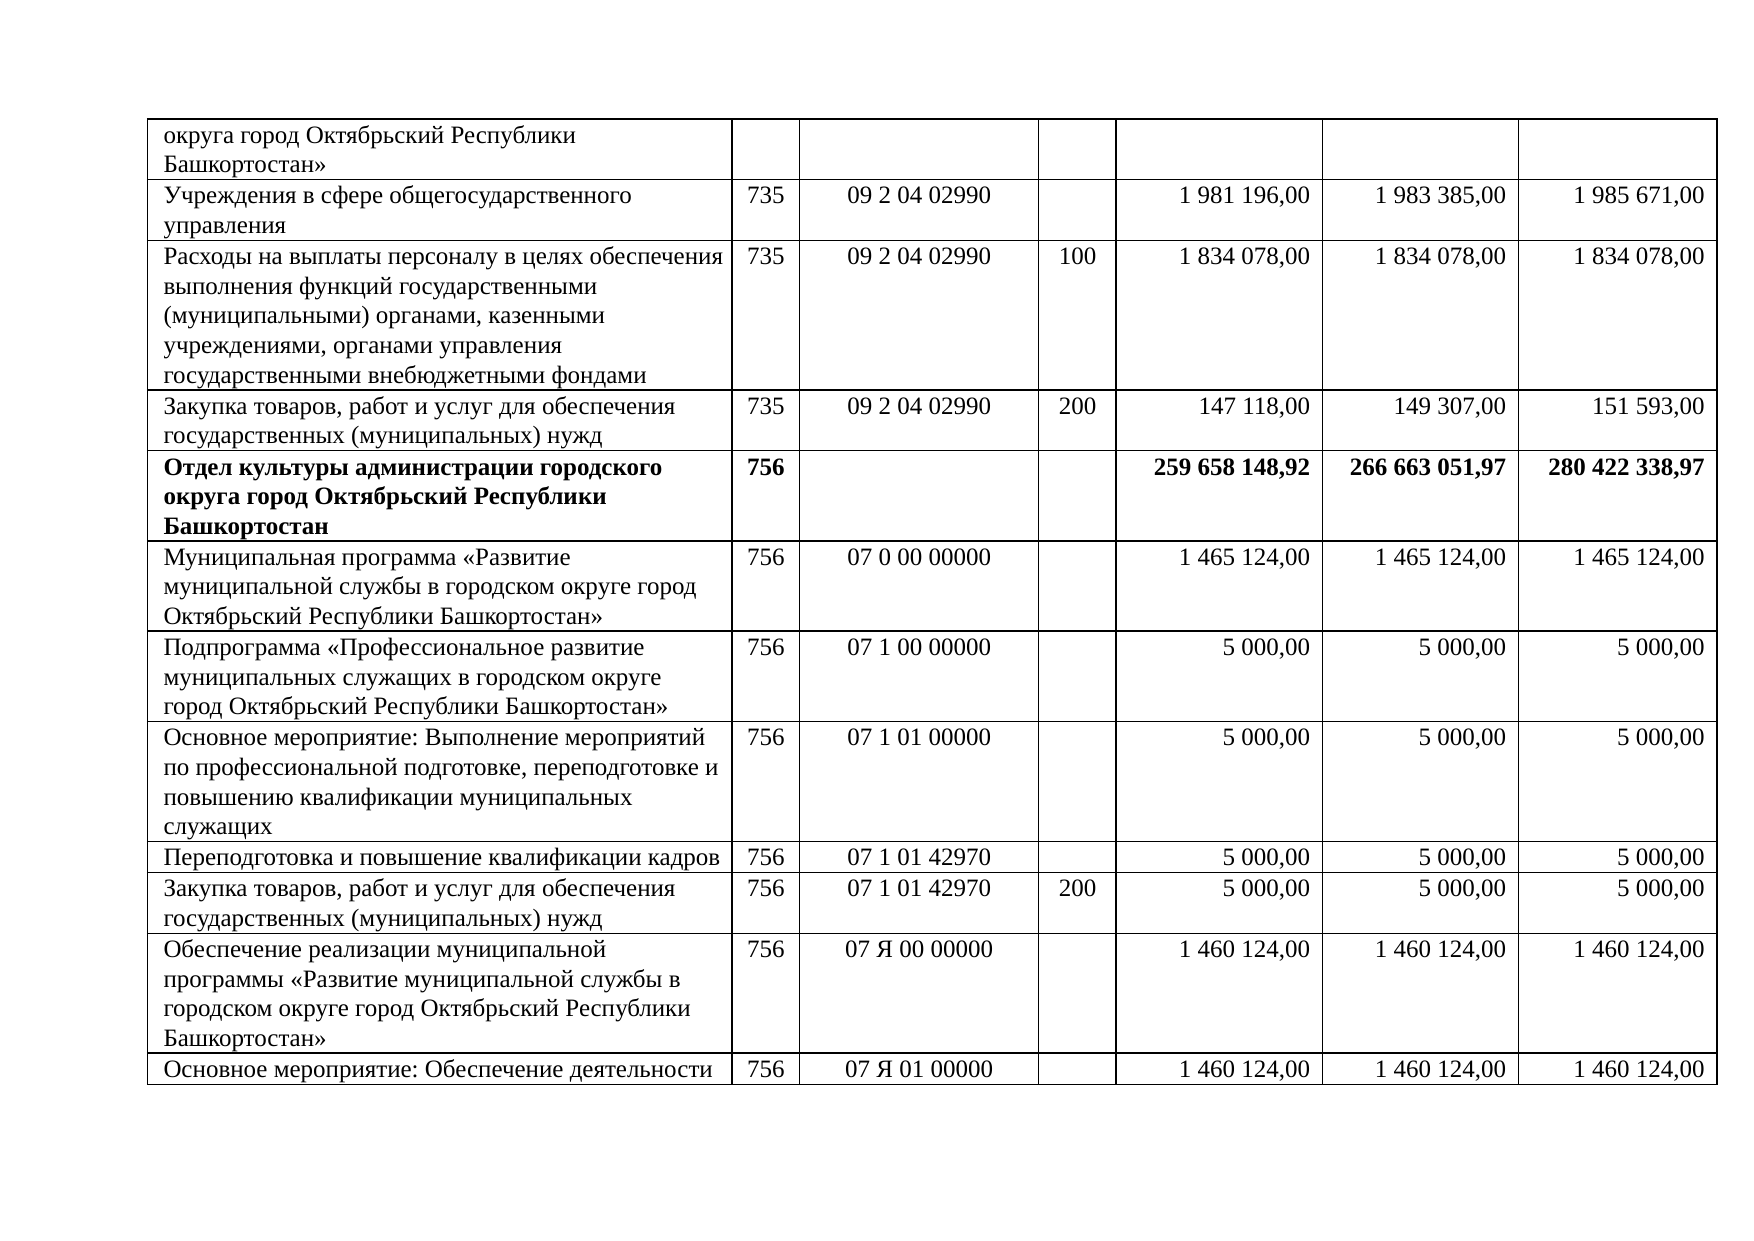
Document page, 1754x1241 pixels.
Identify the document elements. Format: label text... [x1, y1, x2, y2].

table_cell 200 [1039, 391, 1115, 450]
table_cell 1 460 124,00 [1519, 934, 1716, 1052]
table_cell [800, 120, 1038, 179]
table_cell [800, 451, 1038, 540]
table_cell 735 [733, 180, 799, 239]
table_cell 5 000,00 [1519, 842, 1716, 872]
table_cell 1 460 124,00 [1117, 934, 1322, 1052]
table_cell округа город Октябрьский Республики Башкортостан» [148, 120, 731, 179]
table_cell 147 118,00 [1117, 391, 1322, 450]
table_cell 5 000,00 [1117, 873, 1322, 932]
table_cell 1 460 124,00 [1117, 1054, 1322, 1083]
table_cell 5 000,00 [1323, 873, 1518, 932]
table_cell 151 593,00 [1519, 391, 1716, 450]
table_cell 09 2 04 02990 [800, 180, 1038, 239]
table_cell 266 663 051,97 [1323, 451, 1518, 540]
table_cell [1519, 120, 1716, 179]
table_cell [1117, 120, 1322, 179]
table_cell 1 834 078,00 [1519, 241, 1716, 389]
table_cell Муниципальная программа «Развитие муниципальной службы в городском округе город Октябрьский Республики Башкортостан» [148, 542, 731, 630]
table_cell 1 834 078,00 [1323, 241, 1518, 389]
table_cell 1 460 124,00 [1519, 1054, 1716, 1083]
table_cell 07 1 01 42970 [800, 873, 1038, 932]
table_cell 5 000,00 [1117, 632, 1322, 721]
table_cell 1 465 124,00 [1323, 542, 1518, 630]
table_cell 07 0 00 00000 [800, 542, 1038, 630]
table_cell 756 [733, 632, 799, 721]
table_cell Учреждения в сфере общегосударственного управления [148, 180, 731, 239]
table_cell 756 [733, 1054, 799, 1083]
table_cell [733, 120, 799, 179]
table_cell 5 000,00 [1323, 722, 1518, 841]
table_cell Основное мероприятие: Выполнение мероприятий по профессиональной подготовке, переподготовке и повышению квалификации муниципальных служащих [148, 722, 731, 841]
table_cell Обеспечение реализации муниципальной программы «Развитие муниципальной службы в городском округе город Октябрьский Республики Башкортостан» [148, 934, 731, 1052]
table_cell 259 658 148,92 [1117, 451, 1322, 540]
table_cell [1039, 934, 1115, 1052]
table_cell 1 460 124,00 [1323, 934, 1518, 1052]
table_cell [1323, 120, 1518, 179]
table_cell 5 000,00 [1323, 842, 1518, 872]
table_cell Подпрограмма «Профессиональное развитие муниципальных служащих в городском округе город Октябрьский Республики Башкортостан» [148, 632, 731, 721]
table_cell 1 983 385,00 [1323, 180, 1518, 239]
table_cell 735 [733, 241, 799, 389]
table_cell 5 000,00 [1117, 842, 1322, 872]
table_cell 756 [733, 934, 799, 1052]
table_cell [1039, 632, 1115, 721]
table_cell 735 [733, 391, 799, 450]
table_cell 1 834 078,00 [1117, 241, 1322, 389]
table_cell 756 [733, 542, 799, 630]
table_cell 1 985 671,00 [1519, 180, 1716, 239]
table_cell 756 [733, 873, 799, 932]
table_cell [1039, 722, 1115, 841]
table_cell 1 465 124,00 [1519, 542, 1716, 630]
table_cell 5 000,00 [1323, 632, 1518, 721]
table_cell [1039, 1054, 1115, 1083]
table_cell [1039, 120, 1115, 179]
table_cell 07 Я 00 00000 [800, 934, 1038, 1052]
table_cell 5 000,00 [1519, 632, 1716, 721]
table_cell Отдел культуры администрации городского округа город Октябрьский Республики Башкортостан [148, 451, 731, 540]
table_cell Расходы на выплаты персоналу в целях обеспечения выполнения функций государственными (муниципальными) органами, казенными учреждениями, органами управления государственными внебюджетными фондами [148, 241, 731, 389]
table_cell Закупка товаров, работ и услуг для обеспечения государственных (муниципальных) нужд [148, 391, 731, 450]
table_cell 200 [1039, 873, 1115, 932]
table_cell [1039, 542, 1115, 630]
table_cell 100 [1039, 241, 1115, 389]
table_cell Основное мероприятие: Обеспечение деятельности [148, 1054, 731, 1083]
table_cell [1039, 842, 1115, 872]
table_cell 756 [733, 451, 799, 540]
table_cell 09 2 04 02990 [800, 241, 1038, 389]
table_cell 09 2 04 02990 [800, 391, 1038, 450]
table_cell 5 000,00 [1519, 873, 1716, 932]
table_cell 07 1 00 00000 [800, 632, 1038, 721]
table_cell 149 307,00 [1323, 391, 1518, 450]
table_cell Закупка товаров, работ и услуг для обеспечения государственных (муниципальных) нужд [148, 873, 731, 932]
table_cell 1 981 196,00 [1117, 180, 1322, 239]
table_cell [1039, 180, 1115, 239]
table_cell 07 1 01 00000 [800, 722, 1038, 841]
table_cell 1 460 124,00 [1323, 1054, 1518, 1083]
table_cell [1039, 451, 1115, 540]
table_cell 280 422 338,97 [1519, 451, 1716, 540]
table_cell Переподготовка и повышение квалификации кадров [148, 842, 731, 872]
table_cell 1 465 124,00 [1117, 542, 1322, 630]
table_cell 07 1 01 42970 [800, 842, 1038, 872]
table_cell 5 000,00 [1117, 722, 1322, 841]
table_cell 756 [733, 842, 799, 872]
table_cell 756 [733, 722, 799, 841]
table_cell 5 000,00 [1519, 722, 1716, 841]
table_cell 07 Я 01 00000 [800, 1054, 1038, 1083]
